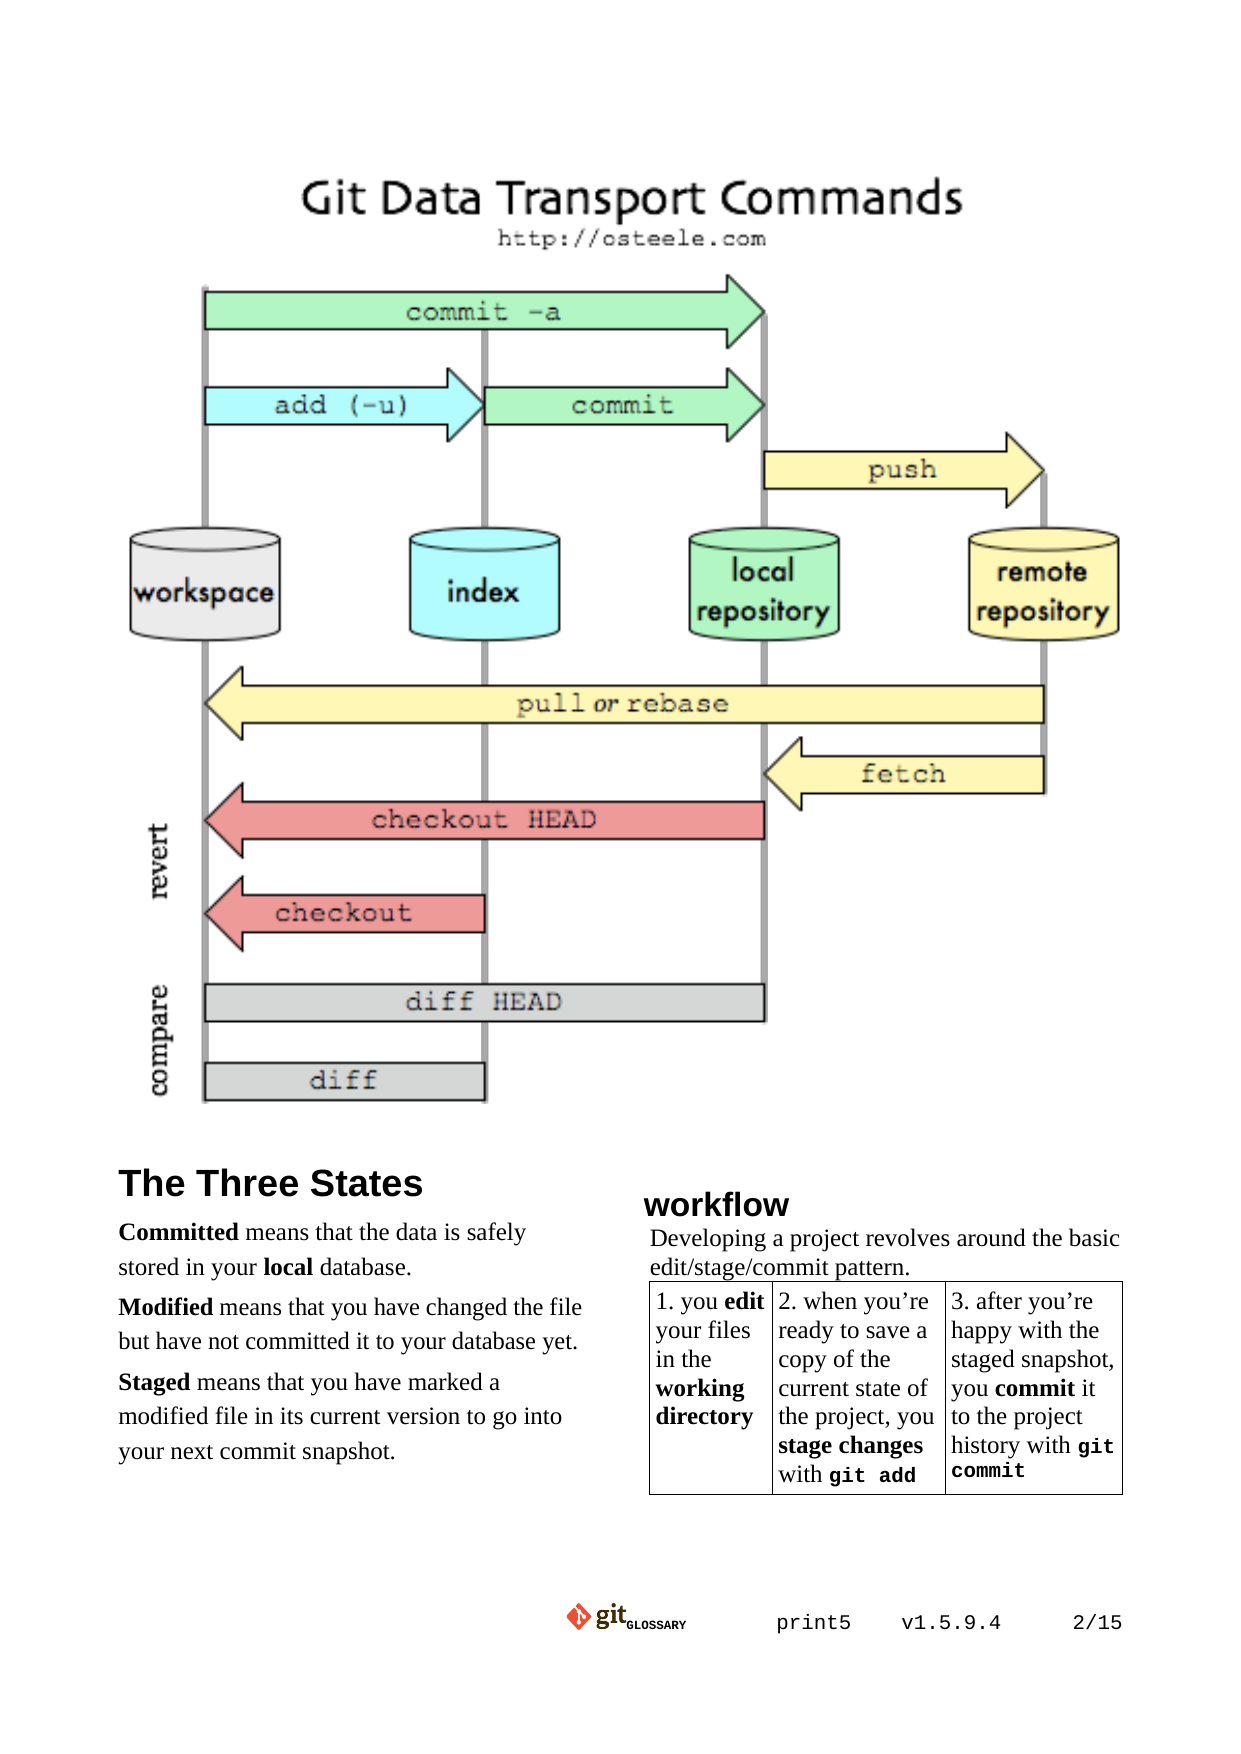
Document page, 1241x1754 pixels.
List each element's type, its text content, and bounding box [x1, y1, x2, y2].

picture [566, 1603, 627, 1630]
text Committed means that the data is safely stored in your local database. [118, 1217, 591, 1280]
text Modified means that you have changed the file but have not committed it to your database yet. [118, 1292, 591, 1355]
table_header 1. you edit your files in the working directory [650, 1282, 772, 1494]
picture [126, 165, 1122, 1108]
table_header 3. after you’re happy with the staged snapshot, you commit it to the project history with git commit [946, 1282, 1122, 1494]
text Staged means that you have marked a modified file in its current version to go into your next commit snapshot. [118, 1367, 591, 1464]
table_header 2. when you’re ready to save a copy of the current state of the project, you stage changes with git add [773, 1282, 945, 1494]
subtitle The Three States [118, 1161, 591, 1204]
text Developing a project revolves around the basic edit/stage/commit pattern. [649, 1223, 1122, 1281]
subtitle workflow [644, 1184, 1122, 1223]
